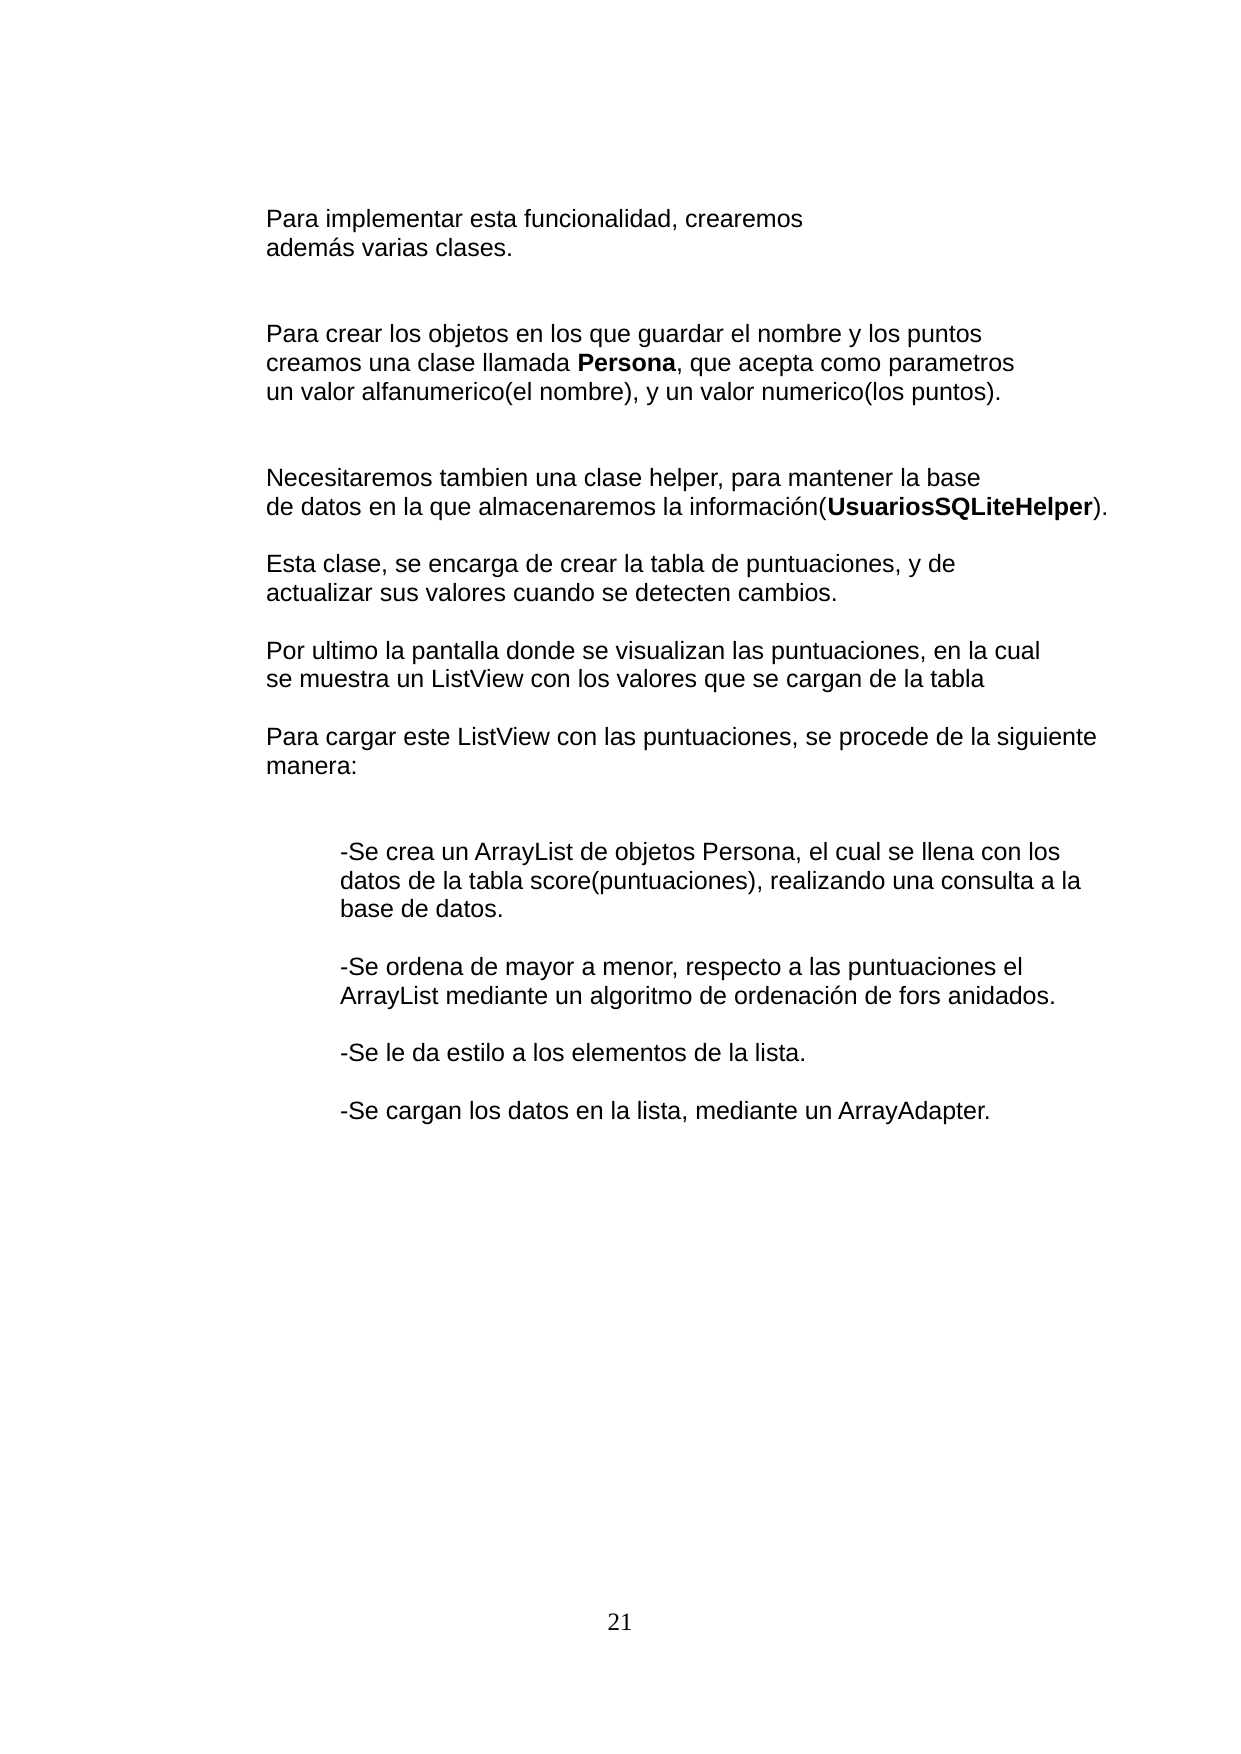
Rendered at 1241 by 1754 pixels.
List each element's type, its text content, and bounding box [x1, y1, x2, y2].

text Para crear los objetos en los que guardar el nombre y los puntos [118, 319, 1122, 348]
text Esta clase, se encarga de crear la tabla de puntuaciones, y de [118, 549, 1122, 578]
text -Se le da estilo a los elementos de la lista. [118, 1038, 1122, 1067]
text Para cargar este ListView con las puntuaciones, se procede de la siguiente [118, 722, 1122, 751]
text -Se cargan los datos en la lista, mediante un ArrayAdapter. [118, 1096, 1122, 1124]
text Para implementar esta funcionalidad, crearemos [118, 204, 1122, 233]
text se muestra un ListView con los valores que se cargan de la tabla [118, 664, 1122, 693]
text de datos en la que almacenaremos la información(UsuariosSQLiteHelper). [118, 492, 1122, 521]
text base de datos. [118, 894, 1122, 923]
text Por ultimo la pantalla donde se visualizan las puntuaciones, en la cual [118, 636, 1122, 664]
text -Se ordena de mayor a menor, respecto a las puntuaciones el ArrayList mediante un algoritmo de ordenación de fors anidados. [118, 952, 1122, 1009]
text un valor alfanumerico(el nombre), y un valor numerico(los puntos). [118, 377, 1122, 406]
text manera: [118, 751, 1122, 779]
text datos de la tabla score(puntuaciones), realizando una consulta a la [118, 866, 1122, 894]
text -Se crea un ArrayList de objetos Persona, el cual se llena con los [118, 837, 1122, 866]
text además varias clases. [118, 233, 1122, 262]
text actualizar sus valores cuando se detecten cambios. [118, 578, 1122, 607]
text creamos una clase llamada Persona, que acepta como parametros [118, 348, 1122, 377]
text Necesitaremos tambien una clase helper, para mantener la base [118, 463, 1122, 492]
